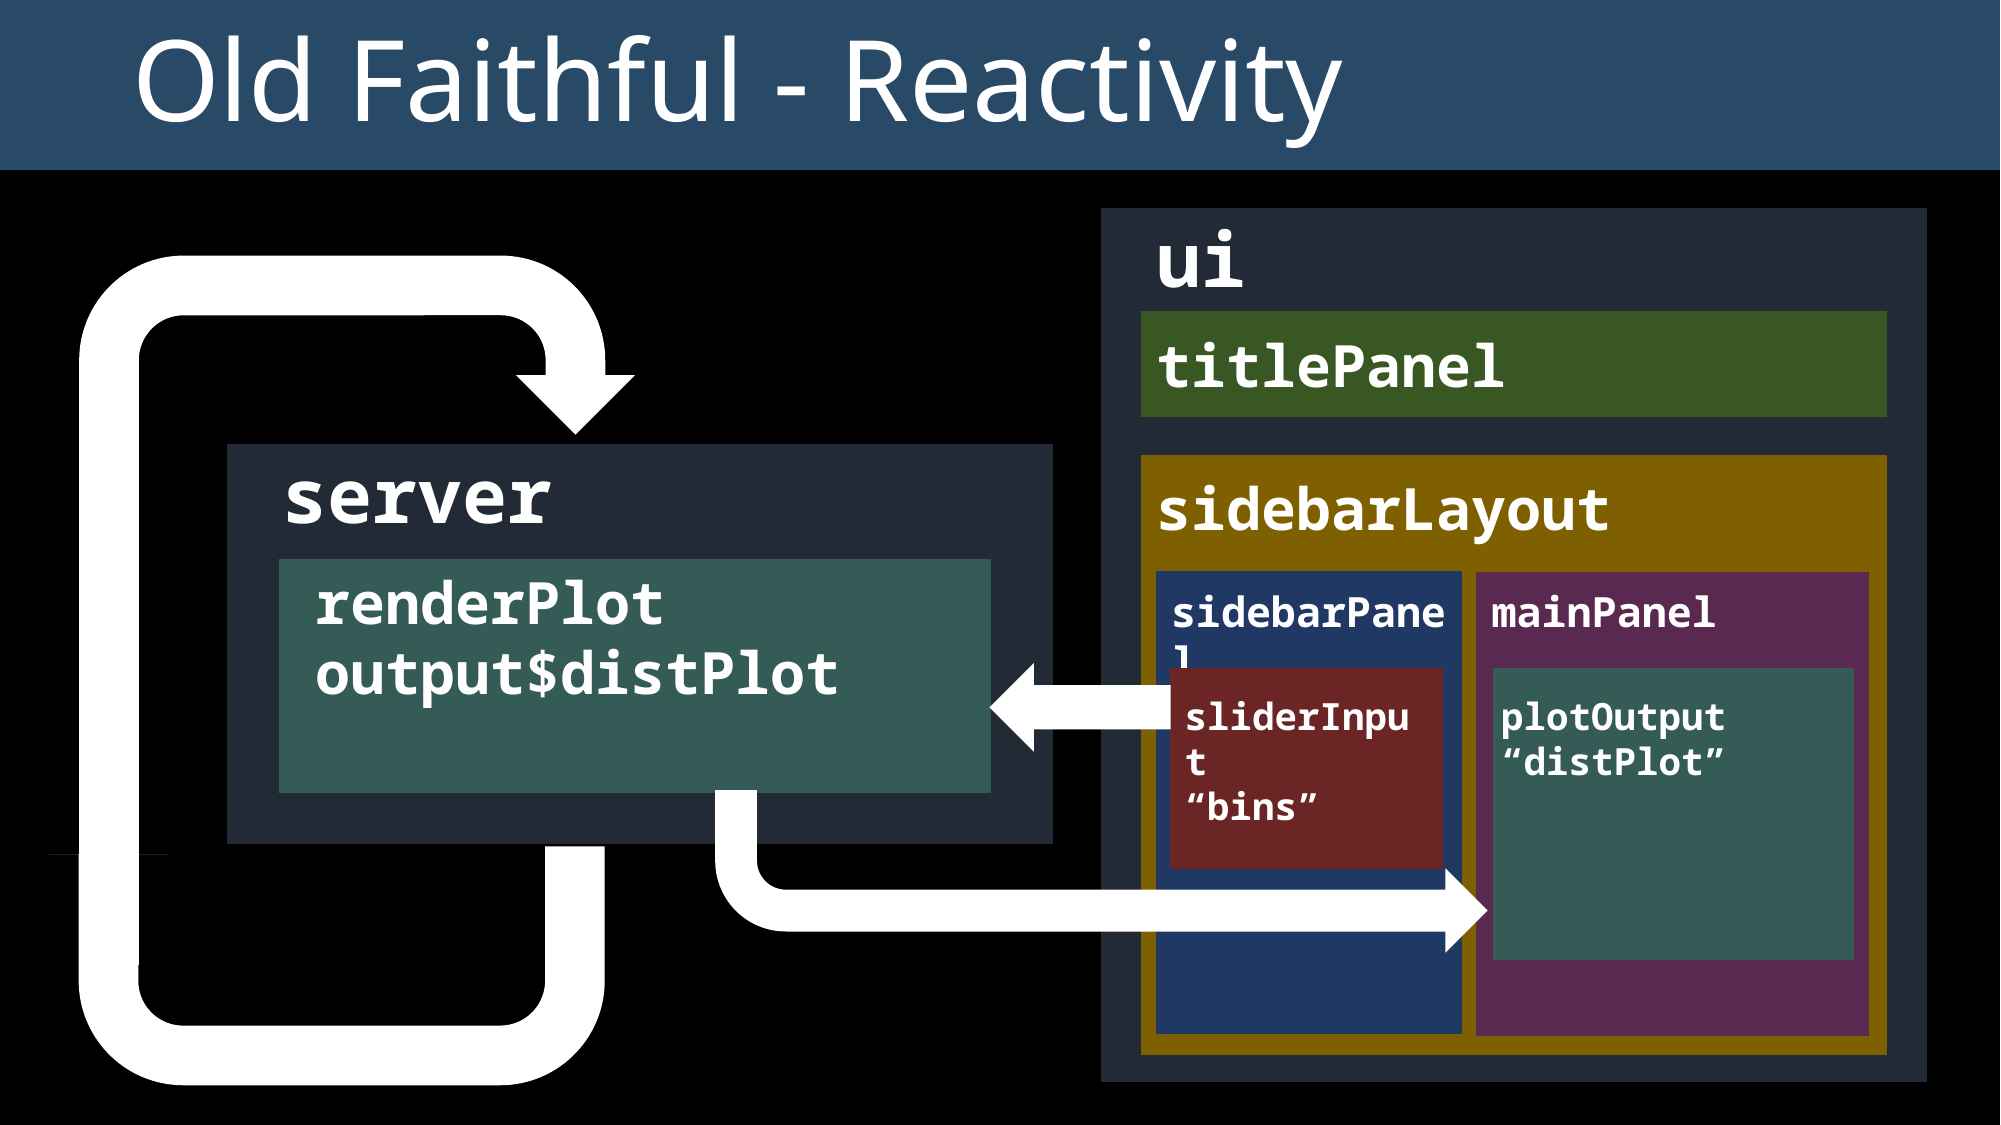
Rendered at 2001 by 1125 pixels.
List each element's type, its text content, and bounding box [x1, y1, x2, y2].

text_box mainPanel [1476, 578, 1783, 644]
text_box plotOutput “distPlot” [1486, 685, 1766, 792]
text_box sidebarPanel [1156, 578, 1463, 644]
text_box [48, 255, 636, 1086]
text_box renderPlot output$distPlot [300, 558, 816, 716]
text_box server [267, 441, 548, 548]
text_box titlePanel [1141, 321, 1496, 408]
title Old Faithful - Reactivity [0, 0, 2000, 171]
text_box ui [1141, 204, 1255, 311]
text_box sliderInput “bins” [1169, 685, 1432, 792]
text_box [227, 208, 1927, 1082]
text_box sidebarLayout [1141, 464, 1593, 551]
